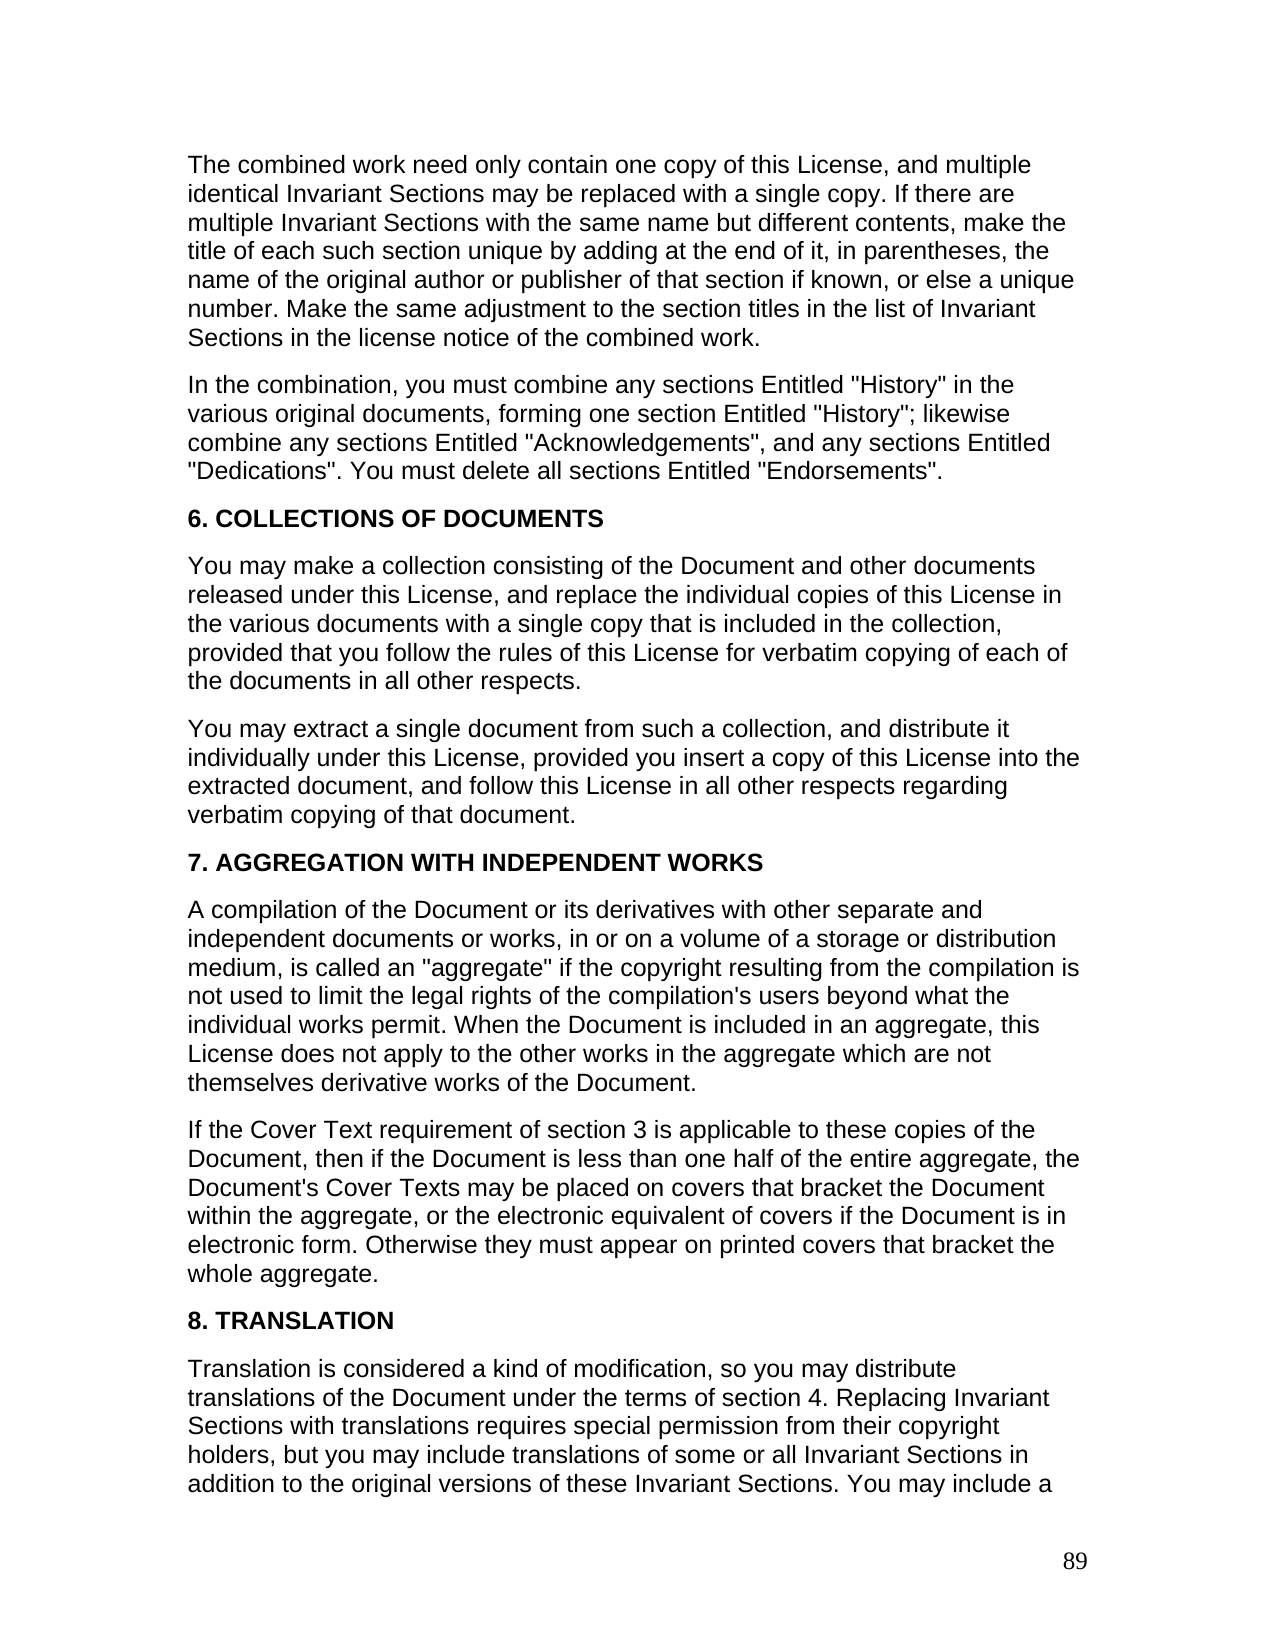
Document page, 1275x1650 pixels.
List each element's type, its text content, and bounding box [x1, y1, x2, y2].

text The combined work need only contain one copy of this License, and multiple identical Invariant Sections may be replaced with a single copy. If there are multiple Invariant Sections with the same name but different contents, make the title of each such section unique by adding at the end of it, in parentheses, the name of the original author or publisher of that section if known, or else a unique number. Make the same adjustment to the section titles in the list of Invariant Sections in the license notice of the combined work. [187, 150, 1087, 351]
text If the Cover Text requirement of section 3 is applicable to these copies of the Document, then if the Document is less than one half of the entire aggregate, the Document's Cover Texts may be placed on covers that bracket the Document within the aggregate, or the electronic equivalent of covers if the Document is in electronic form. Otherwise they must appear on printed covers that bracket the whole aggregate. [187, 1115, 1087, 1287]
text 7. AGGREGATION WITH INDEPENDENT WORKS [187, 847, 1087, 876]
text Translation is considered a kind of modification, so you may distribute translations of the Document under the terms of section 4. Replacing Invariant Sections with translations requires special permission from their copyright holders, but you may include translations of some or all Invariant Sections in addition to the original versions of these Invariant Sections. You may include a [187, 1354, 1087, 1497]
text 6. COLLECTIONS OF DOCUMENTS [187, 504, 1087, 532]
text 8. TRANSLATION [187, 1306, 1087, 1335]
text A compilation of the Document or its derivatives with other separate and independent documents or works, in or on a volume of a storage or distribution medium, is called an "aggregate" if the copyright resulting from the compilation is not used to limit the legal rights of the compilation's users beyond what the individual works permit. When the Document is included in an aggregate, this License does not apply to the other works in the aggregate which are not themselves derivative works of the Document. [187, 895, 1087, 1096]
text You may make a collection consisting of the Document and other documents released under this License, and replace the individual copies of this License in the various documents with a single copy that is included in the collection, provided that you follow the rules of this License for verbatim copying of each of the documents in all other respects. [187, 551, 1087, 695]
text In the combination, you must combine any sections Entitled "History" in the various original documents, forming one section Entitled "History"; likewise combine any sections Entitled "Acknowledgements", and any sections Entitled "Dedications". You must delete all sections Entitled "Endorsements". [187, 370, 1087, 485]
text You may extract a single document from such a collection, and distribute it individually under this License, provided you insert a copy of this License into the extracted document, and follow this License in all other respects regarding verbatim copying of that document. [187, 714, 1087, 829]
